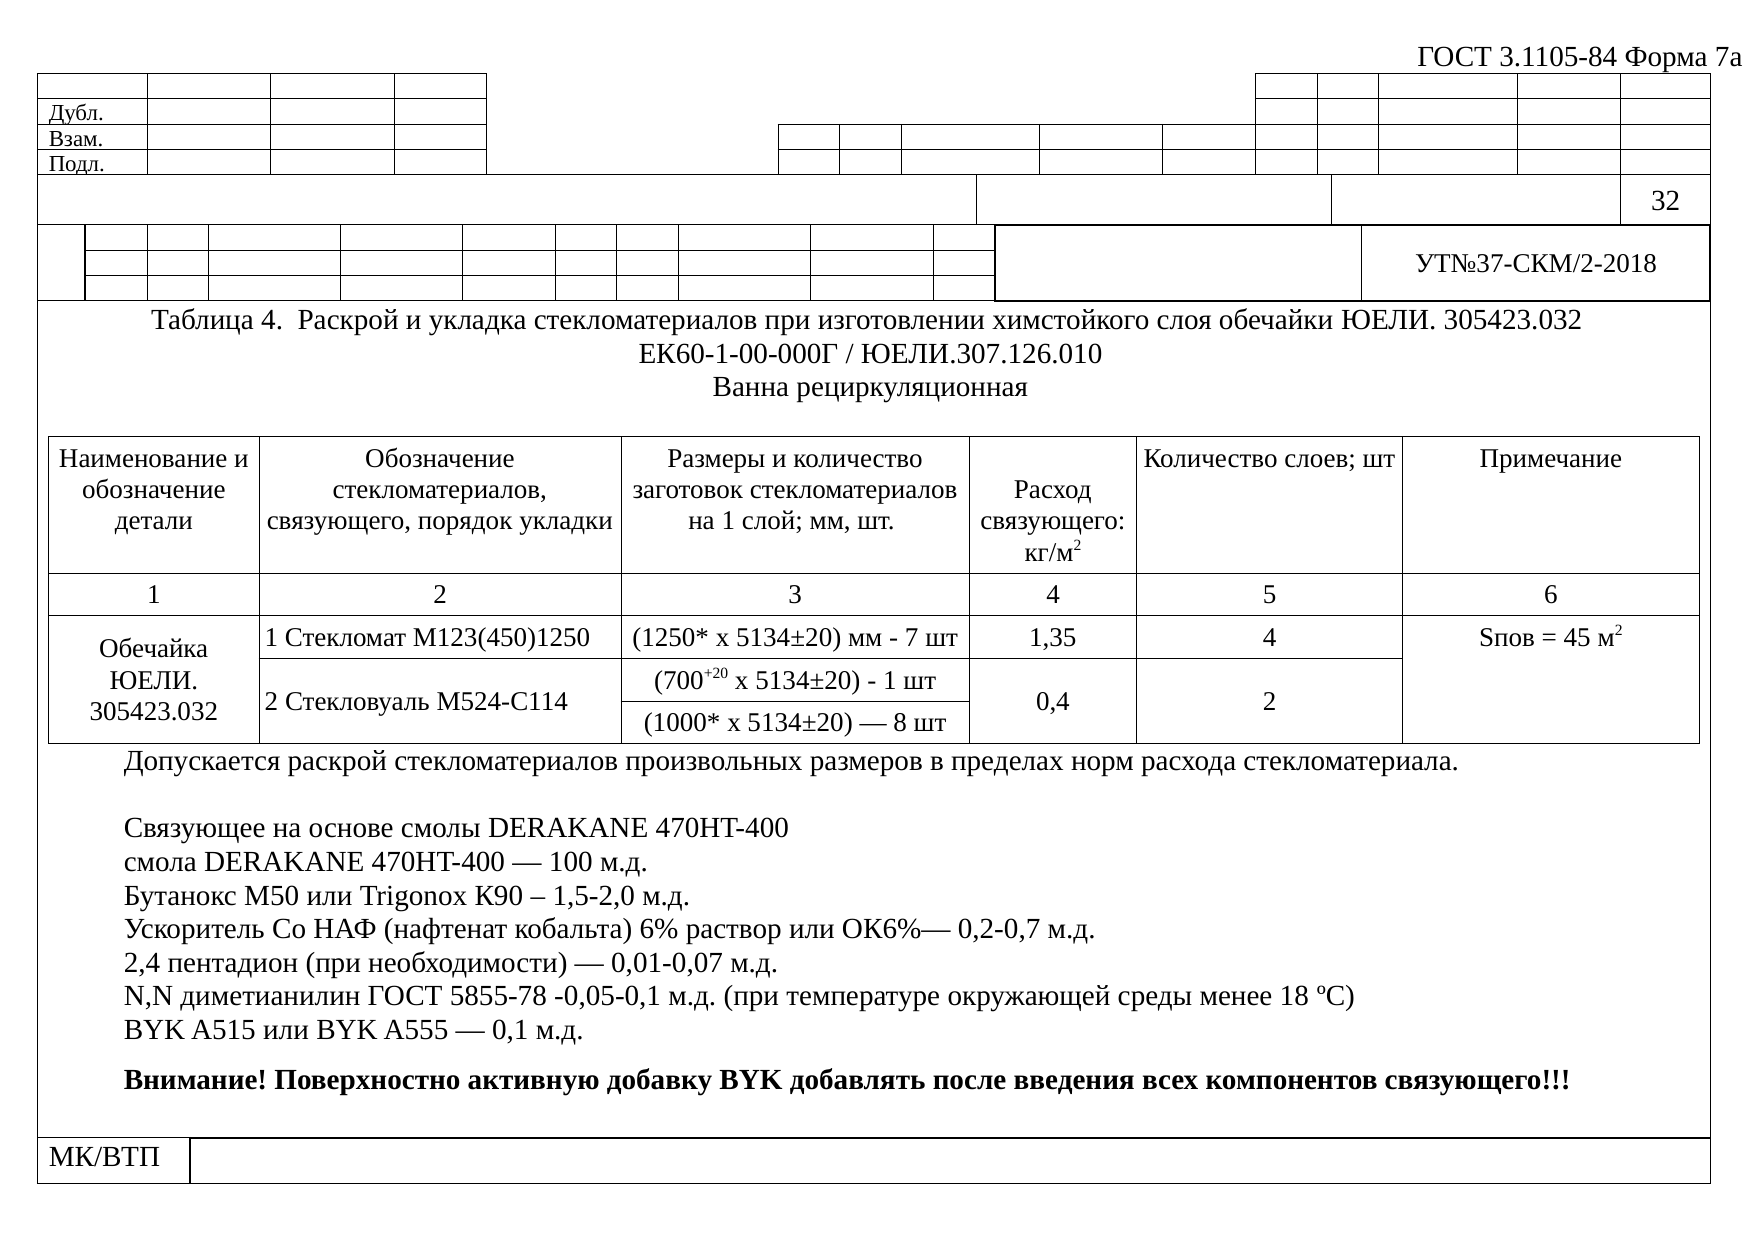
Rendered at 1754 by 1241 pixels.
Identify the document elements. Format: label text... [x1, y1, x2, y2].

table_cell [1518, 125, 1620, 149]
table_cell [341, 251, 462, 275]
table_cell [679, 251, 810, 275]
table_cell [148, 125, 270, 149]
table_cell [1040, 150, 1162, 174]
table_cell [271, 125, 394, 149]
table_cell [811, 251, 933, 275]
table_cell [617, 225, 678, 249]
table_cell [1163, 150, 1255, 174]
table_cell [38, 225, 84, 300]
table_cell [463, 225, 555, 249]
table_cell [556, 225, 616, 249]
table_cell 5 [1137, 574, 1402, 615]
table_cell [86, 251, 147, 275]
table_cell [209, 251, 340, 275]
table_cell [148, 225, 208, 249]
table_cell [1518, 99, 1620, 124]
table_cell [1621, 125, 1710, 149]
table_cell [463, 251, 555, 275]
table_header [1256, 74, 1317, 98]
table_cell [779, 125, 839, 149]
table_cell [617, 276, 678, 300]
table_cell [1318, 99, 1378, 124]
table_cell [1040, 125, 1162, 149]
table_cell 1,35 [970, 616, 1136, 658]
table_cell [1621, 150, 1710, 174]
table_cell [556, 276, 616, 300]
table_cell 0,4 [970, 659, 1136, 743]
table_cell [977, 175, 1331, 224]
table_cell 1 Стекломат М123(450)1250 [260, 616, 621, 658]
text ГОСТ 3.1105-84 Форма 7а [53, 39, 1742, 73]
table_cell [148, 251, 208, 275]
table_cell Обечайка ЮЕЛИ. 305423.032 [49, 616, 259, 743]
table_cell [395, 99, 486, 124]
table_cell [1318, 150, 1378, 174]
table_cell [934, 225, 994, 249]
table_header Обозначение стекломатериалов, связующего, порядок укладки [260, 437, 621, 572]
table_cell 3 [622, 574, 969, 615]
table_cell [1621, 99, 1710, 124]
table_cell [395, 150, 486, 174]
table_cell Таблица 4. Раскрой и укладка стекломатериалов при изготовлении химстойкого слоя обечайки ЮЕЛИ. 305423.032 ЕК60-1-00-000Г / ЮЕЛИ.307.126.010 Ванна рециркуляционная Допускается раскрой стекломатериалов произвольных размеров в пределах норм расхода стекломатериала. Связующее на основе смолы DERAKANE 470HT-400 смола DERAKANE 470HT-400 — 100 м.д. Бутанокс М50 или Trigonox К90 – 1,5-2,0 м.д. Ускоритель Со НАФ (нафтенат кобальта) 6% раствор или ОК6%— 0,2-0,7 м.д. 2,4 пентадион (при необходимости) — 0,01-0,07 м.д. N,N диметианилин ГОСТ 5855-78 -0,05-0,1 м.д. (при температуре окружающей среды менее 18 ºС) BYK A515 или BYK A555 — 0,1 м.д. Внимание! Поверхностно активную добавку BYK добавлять после введения всех компонентов связующего!!! [38, 301, 1710, 1137]
table_cell [934, 251, 994, 275]
table_cell [1163, 125, 1255, 149]
table_cell [902, 125, 1039, 149]
table_cell [341, 276, 462, 300]
table_cell Дубл. [38, 99, 147, 124]
table_cell [463, 276, 555, 300]
table_cell [1256, 150, 1317, 174]
table_cell [811, 225, 933, 249]
table_cell [209, 276, 340, 300]
table_cell 2 [260, 574, 621, 615]
table_cell [191, 1139, 1710, 1183]
table_cell 6 [1403, 574, 1699, 615]
table_cell [996, 226, 1361, 300]
table_cell [38, 175, 976, 224]
table_cell 1 [49, 574, 259, 615]
table_cell [86, 225, 147, 249]
table_header [778, 73, 1255, 124]
table_cell [1332, 175, 1620, 224]
table_header Наименование и обозначение детали [49, 437, 259, 572]
table_cell [1256, 125, 1317, 149]
table_header [1318, 74, 1378, 98]
table_cell [811, 276, 933, 300]
table_header [38, 74, 147, 98]
table_cell Подл. [38, 150, 147, 174]
table_cell [395, 125, 486, 149]
table_cell [148, 99, 270, 124]
table_cell (700+20 х 5134±20) - 1 шт [622, 659, 969, 701]
table_cell [679, 276, 810, 300]
table_cell [1379, 125, 1517, 149]
table_cell Взам. [38, 125, 147, 149]
table_cell [840, 150, 901, 174]
table_cell (1250* х 5134±20) мм - 7 шт [622, 616, 969, 658]
table_cell 2 Стекловуаль М524-С114 [260, 659, 621, 743]
table_cell [148, 276, 208, 300]
table_cell [556, 251, 616, 275]
table_header [1518, 74, 1620, 98]
table_cell [1256, 99, 1317, 124]
table_header [148, 74, 270, 98]
table_cell [148, 150, 270, 174]
table_cell [902, 150, 1039, 174]
table_header [1379, 74, 1517, 98]
table_cell [271, 150, 394, 174]
table_cell [1379, 99, 1517, 124]
table_cell 4 [970, 574, 1136, 615]
table_cell 2 [1137, 659, 1402, 743]
table_cell [1379, 150, 1517, 174]
table_cell 32 [1621, 175, 1710, 224]
table_header Примечание [1403, 437, 1699, 572]
table_cell 4 [1137, 616, 1402, 658]
table_header Расход связующего: кг/м2 [970, 437, 1136, 572]
table_header Количество слоев; шт [1137, 437, 1402, 572]
table_cell [1318, 125, 1378, 149]
table_header Размеры и количество заготовок стекломатериалов на 1 слой; мм, шт. [622, 437, 969, 572]
table_cell [271, 99, 394, 124]
table_cell [86, 276, 147, 300]
table_cell [1518, 150, 1620, 174]
table_header [487, 73, 778, 174]
table_cell [209, 225, 340, 249]
table_header [1621, 74, 1710, 98]
table_cell [617, 251, 678, 275]
table_header [395, 74, 486, 98]
table_cell [779, 150, 839, 174]
table_cell [840, 125, 901, 149]
table_cell [341, 225, 462, 249]
table_cell (1000* х 5134±20) — 8 шт [622, 702, 969, 743]
table_cell [679, 225, 810, 249]
table_header [271, 74, 394, 98]
table_cell УТ№37-СКМ/2-2018 [1362, 226, 1709, 300]
table_cell Sпов = 45 м2 [1403, 616, 1699, 743]
table_cell МК/ВТП [38, 1138, 189, 1183]
table_cell [934, 276, 994, 300]
